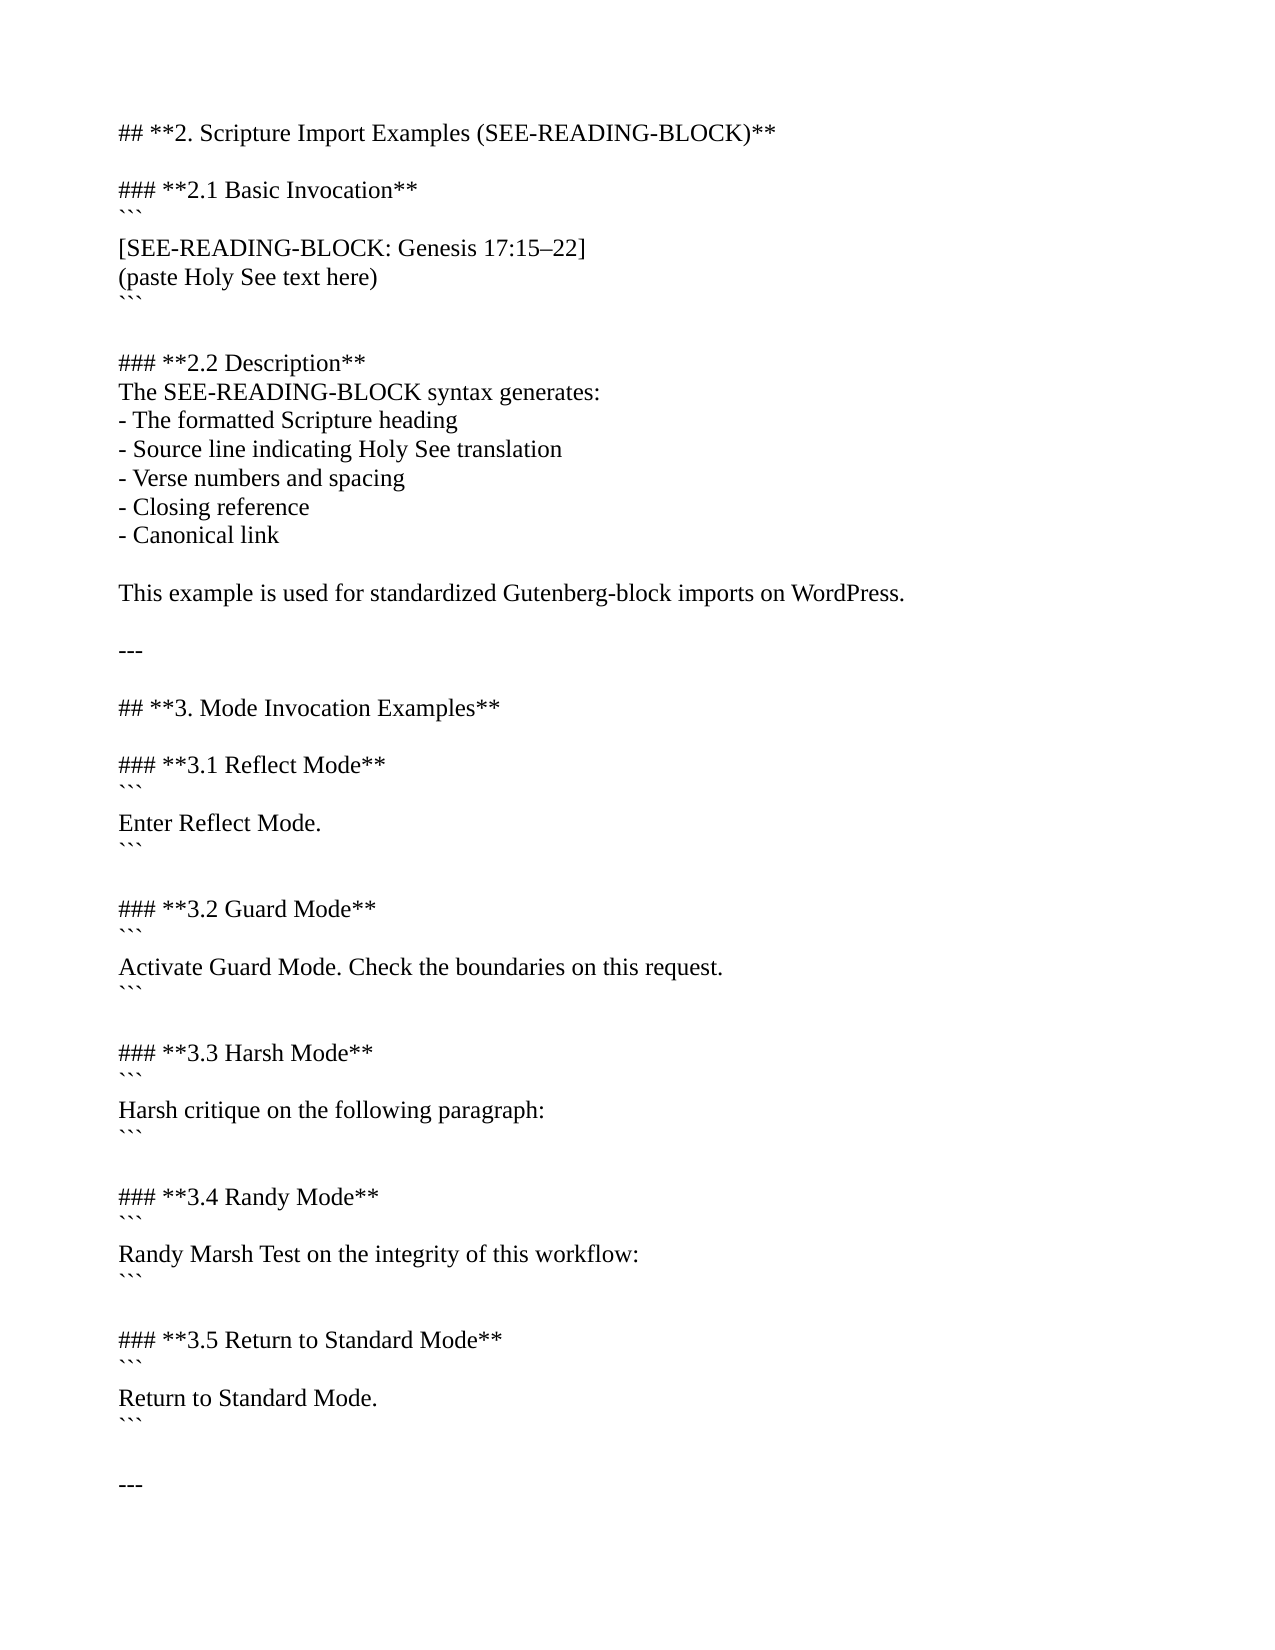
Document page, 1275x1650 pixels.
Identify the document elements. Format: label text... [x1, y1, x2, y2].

text [SEE-READING-BLOCK: Genesis 17:15–22] [118, 233, 1157, 262]
text - Verse numbers and spacing [118, 463, 1157, 492]
text ``` [118, 204, 1157, 233]
text The SEE-READING-BLOCK syntax generates: [118, 377, 1157, 406]
text ``` [118, 1124, 1157, 1153]
text ``` [118, 1067, 1157, 1096]
text ## **3. Mode Invocation Examples** [118, 693, 1157, 722]
text - The formatted Scripture heading [118, 406, 1157, 434]
text Enter Reflect Mode. [118, 808, 1157, 837]
text ``` [118, 1268, 1157, 1297]
text ``` [118, 1354, 1157, 1383]
text - Canonical link [118, 521, 1157, 549]
text ``` [118, 981, 1157, 1009]
text --- [118, 1469, 1157, 1498]
text ### **3.2 Guard Mode** [118, 894, 1157, 923]
text ``` [118, 779, 1157, 808]
text ``` [118, 923, 1157, 952]
text Activate Guard Mode. Check the boundaries on this request. [118, 952, 1157, 981]
text Return to Standard Mode. [118, 1383, 1157, 1412]
text Harsh critique on the following paragraph: [118, 1096, 1157, 1124]
text ### **2.1 Basic Invocation** [118, 176, 1157, 204]
text ### **3.4 Randy Mode** [118, 1182, 1157, 1211]
text ### **2.2 Description** [118, 348, 1157, 377]
text ### **3.1 Reflect Mode** [118, 751, 1157, 779]
text ``` [118, 1211, 1157, 1239]
text This example is used for standardized Gutenberg-block imports on WordPress. [118, 578, 1157, 607]
text ## **2. Scripture Import Examples (SEE-READING-BLOCK)** [118, 118, 1157, 147]
text --- [118, 636, 1157, 664]
text ### **3.3 Harsh Mode** [118, 1038, 1157, 1067]
text Randy Marsh Test on the integrity of this workflow: [118, 1239, 1157, 1268]
text - Source line indicating Holy See translation [118, 434, 1157, 463]
text ``` [118, 1412, 1157, 1441]
text ``` [118, 837, 1157, 866]
text ### **3.5 Return to Standard Mode** [118, 1326, 1157, 1354]
text (paste Holy See text here) [118, 262, 1157, 291]
text ``` [118, 291, 1157, 319]
text - Closing reference [118, 492, 1157, 521]
